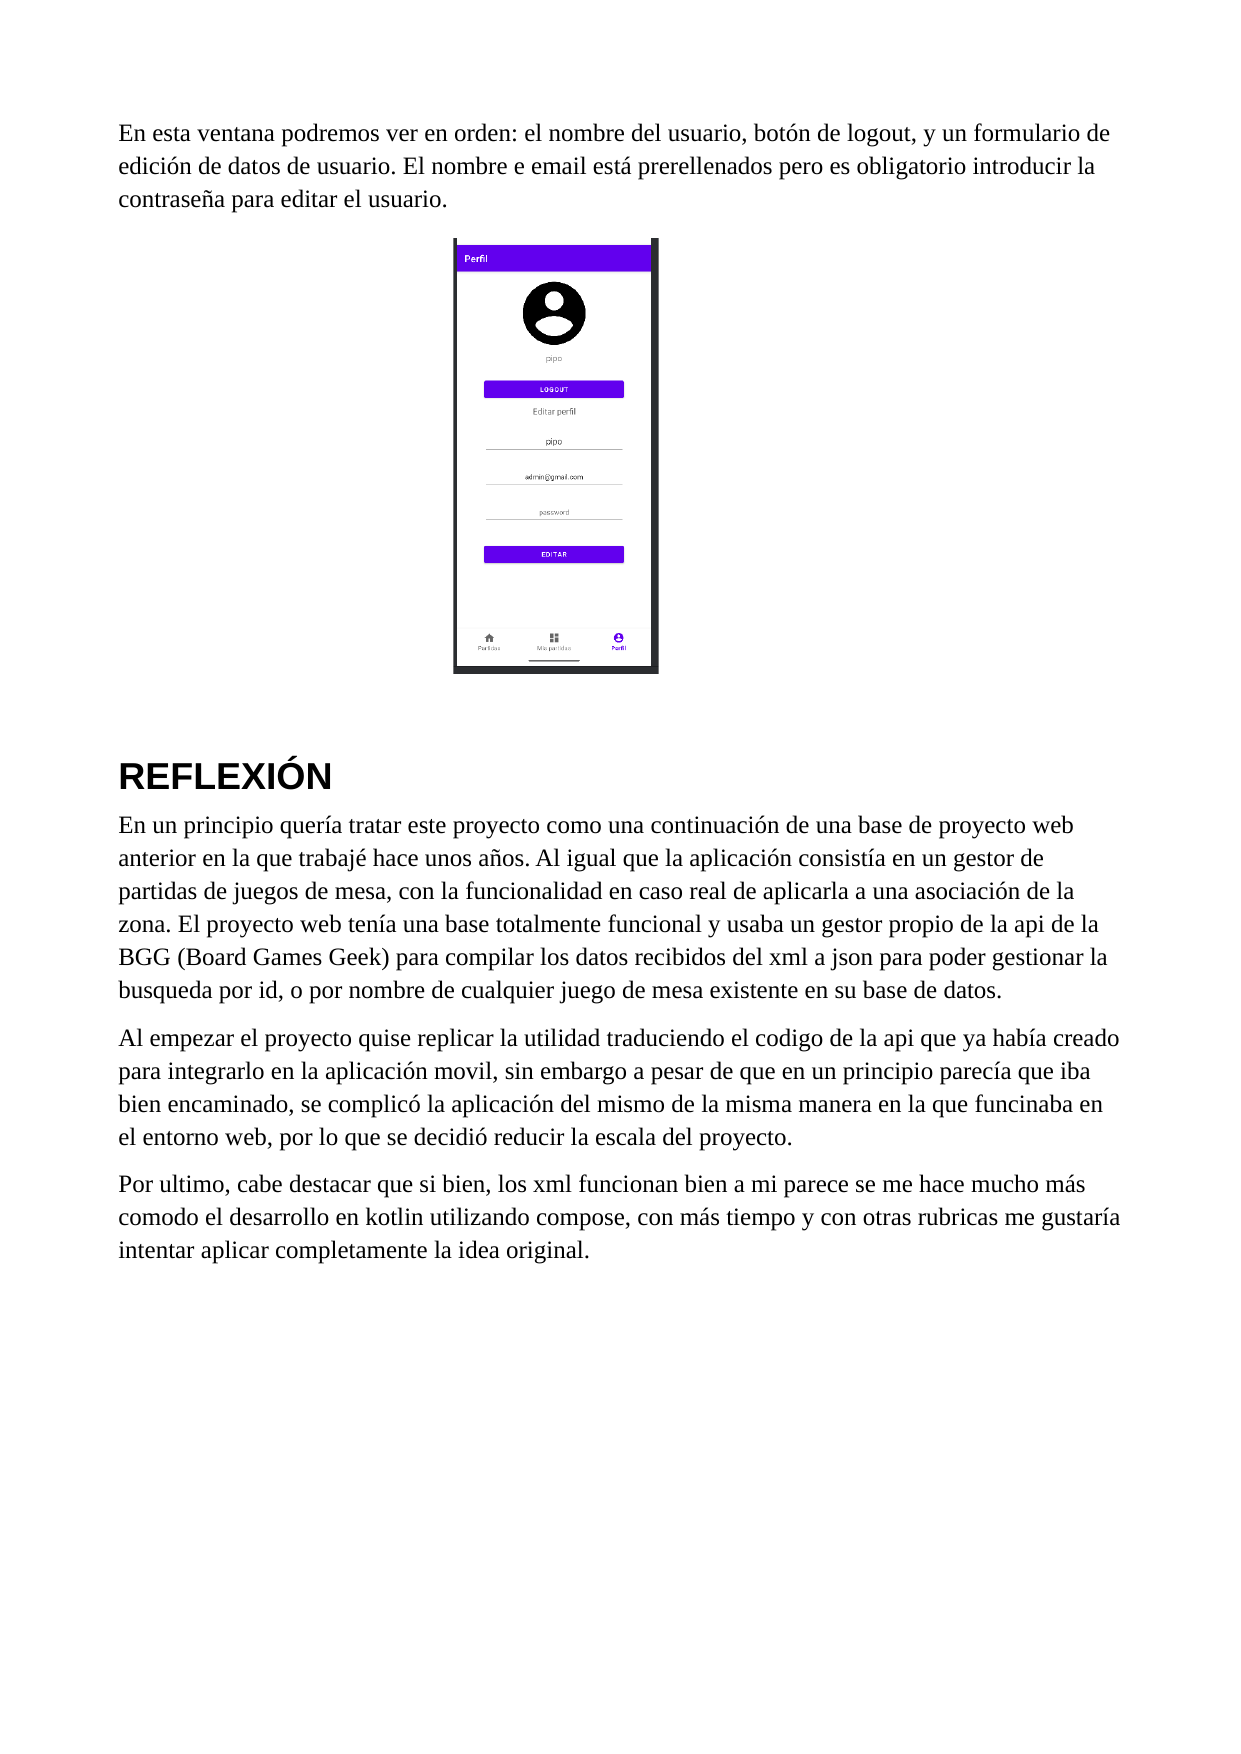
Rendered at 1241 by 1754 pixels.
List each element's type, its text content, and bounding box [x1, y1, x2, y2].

picture [453, 238, 659, 674]
text Al empezar el proyecto quise replicar la utilidad traduciendo el codigo de la api que ya había creado para integrarlo en la aplicación movil, sin embargo a pesar de que en un principio parecía que iba bien encaminado, se complicó la aplicación del mismo de la misma manera en la que funcinaba en el entorno web, por lo que se decidió reducir la escala del proyecto. [118, 1023, 1122, 1151]
text En esta ventana podremos ver en orden: el nombre del usuario, botón de logout, y un formulario de edición de datos de usuario. El nombre e email está prerellenados pero es obligatorio introducir la contraseña para editar el usuario. [118, 118, 1122, 213]
text En un principio quería tratar este proyecto como una continuación de una base de proyecto web anterior en la que trabajé hace unos años. Al igual que la aplicación consistía en un gestor de partidas de juegos de mesa, con la funcionalidad en caso real de aplicarla a una asociación de la zona. El proyecto web tenía una base totalmente funcional y usaba un gestor propio de la api de la BGG (Board Games Geek) para compilar los datos recibidos del xml a json para poder gestionar la busqueda por id, o por nombre de cualquier juego de mesa existente en su base de datos. [118, 810, 1122, 1004]
text Por ultimo, cabe destacar que si bien, los xml funcionan bien a mi parece se me hace mucho más comodo el desarrollo en kotlin utilizando compose, con más tiempo y con otras rubricas me gustaría intentar aplicar completamente la idea original. [118, 1169, 1122, 1264]
subtitle REFLEXIÓN [118, 754, 1122, 798]
